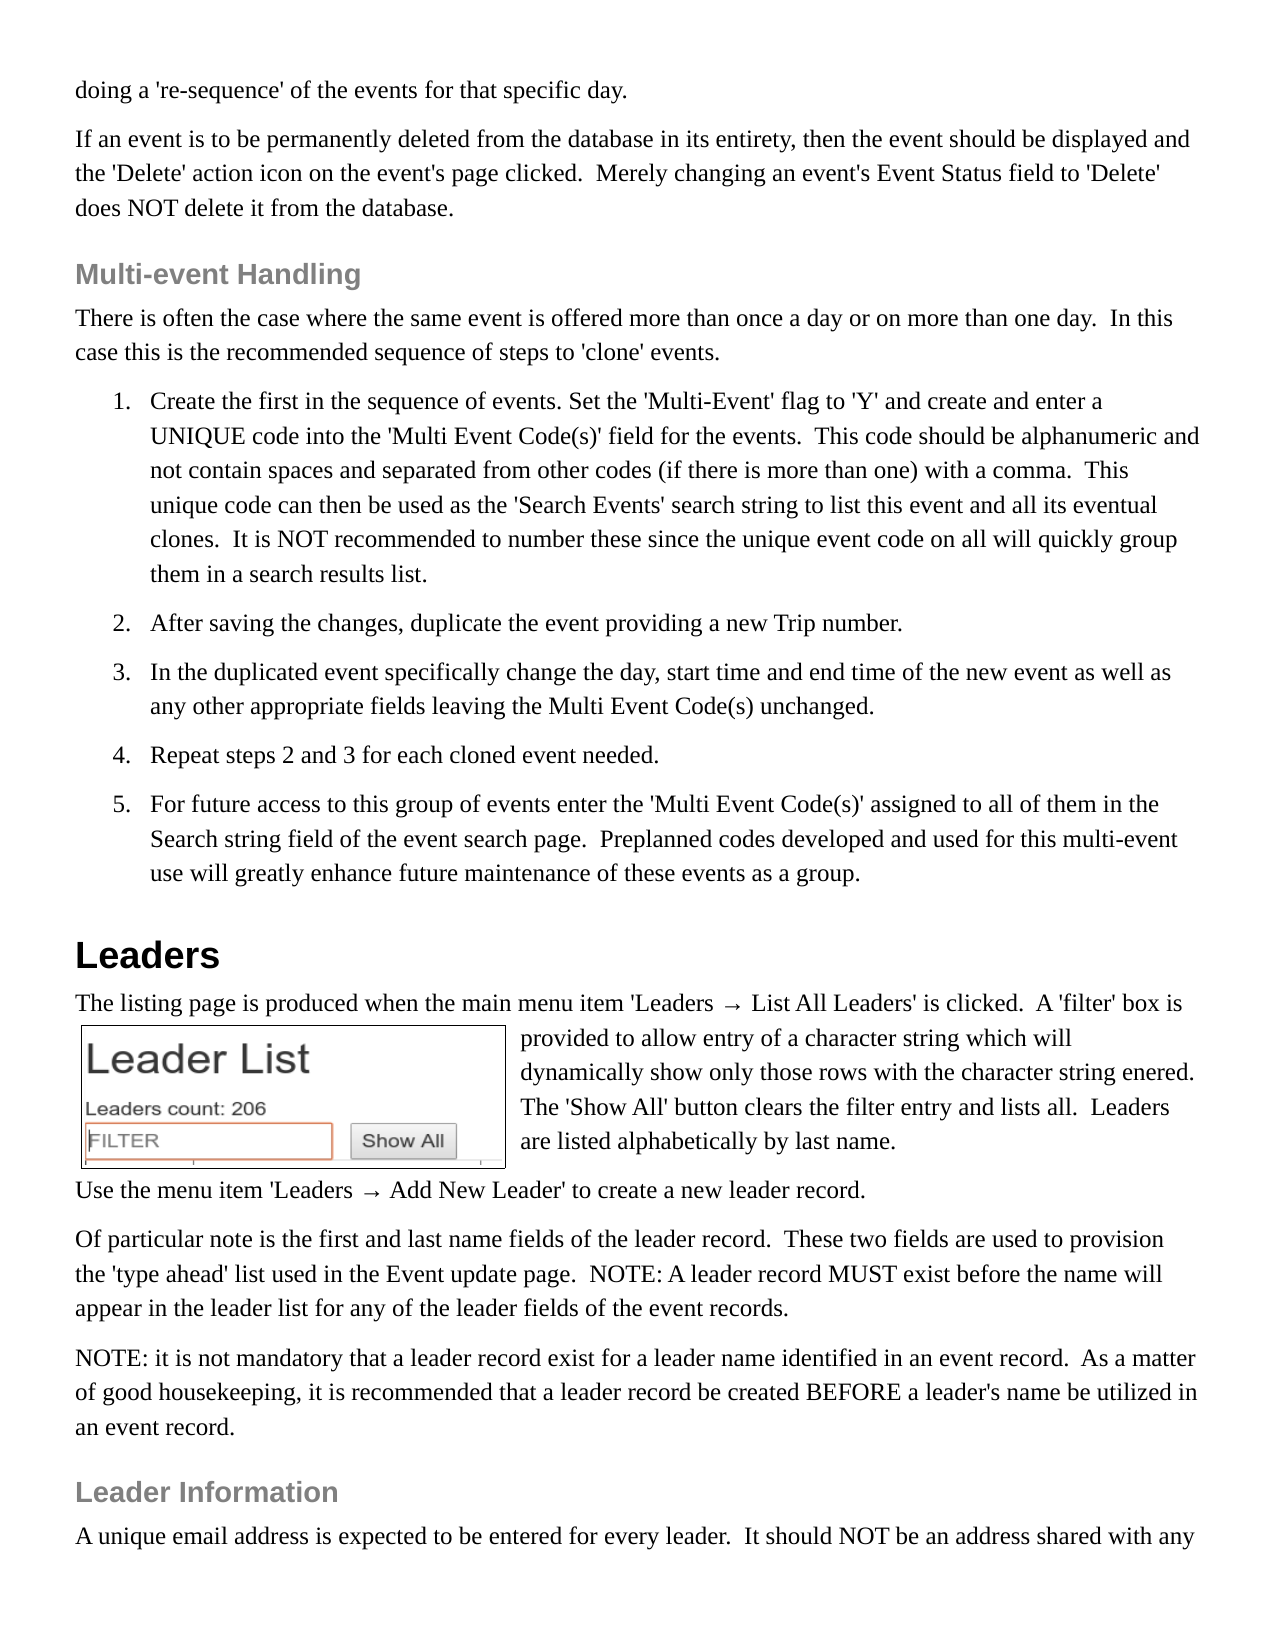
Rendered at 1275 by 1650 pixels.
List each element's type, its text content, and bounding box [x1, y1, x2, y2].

subtitle Leaders [75, 932, 1200, 976]
text Use the menu item 'Leaders → Add New Leader' to create a new leader record. [75, 1176, 1200, 1204]
subtitle Multi-event Handling [75, 257, 1200, 290]
list Repeat steps 2 and 3 for each cloned event needed. [112, 740, 1200, 769]
text There is often the case where the same event is offered more than once a day or on more than one day. In this case this is the recommended sequence of steps to 'clone' events. [75, 303, 1200, 366]
picture [84, 1028, 502, 1165]
text If an event is to be permanently deleted from the database in its entirety, then the event should be displayed and the 'Delete' action icon on the event's page clicked. Merely changing an event's Event Status field to 'Delete' does NOT delete it from the database. [75, 124, 1200, 222]
subtitle Leader Information [75, 1475, 1200, 1509]
text Of particular note is the first and last name fields of the leader record. These two fields are used to provision the 'type ahead' list used in the Event update page. NOTE: A leader record MUST exist before the name will appear in the leader list for any of the leader fields of the event records. [75, 1224, 1200, 1322]
list In the duplicated event specifically change the day, start time and end time of the new event as well as any other appropriate fields leaving the Multi Event Code(s) unchanged. [112, 657, 1200, 720]
list Create the first in the sequence of events. Set the 'Multi-Event' flag to 'Y' and create and enter a UNIQUE code into the 'Multi Event Code(s)' field for the events. This code should be alphanumeric and not contain spaces and separated from other codes (if there is more than one) with a comma. This unique code can then be used as the 'Search Events' search string to list this event and all its eventual clones. It is NOT recommended to number these since the unique event code on all will quickly group them in a search results list. [112, 386, 1200, 587]
text [82, 1026, 505, 1168]
list For future access to this group of events enter the 'Multi Event Code(s)' assigned to all of them in the Search string field of the event search page. Preplanned codes developed and used for this multi-event use will greatly enhance future maintenance of these events as a group. [112, 789, 1200, 887]
text The listing page is produced when the main menu item 'Leaders → List All Leaders' is clicked. A 'filter' box is provided to allow entry of a character string which will dynamically show only those rows with the character string enered. The 'Show All' button clears the filter entry and lists all. Leaders are listed alphabetically by last name. [75, 988, 1200, 1155]
text NOTE: it is not mandatory that a leader record exist for a leader name identified in an event record. As a matter of good housekeeping, it is recommended that a leader record be created BEFORE a leader's name be utilized in an event record. [75, 1343, 1200, 1440]
text doing a 're-sequence' of the events for that specific day. [75, 75, 1200, 104]
text A unique email address is expected to be entered for every leader. It should NOT be an address shared with any [75, 1521, 1200, 1550]
list After saving the changes, duplicate the event providing a new Trip number. [112, 608, 1200, 636]
